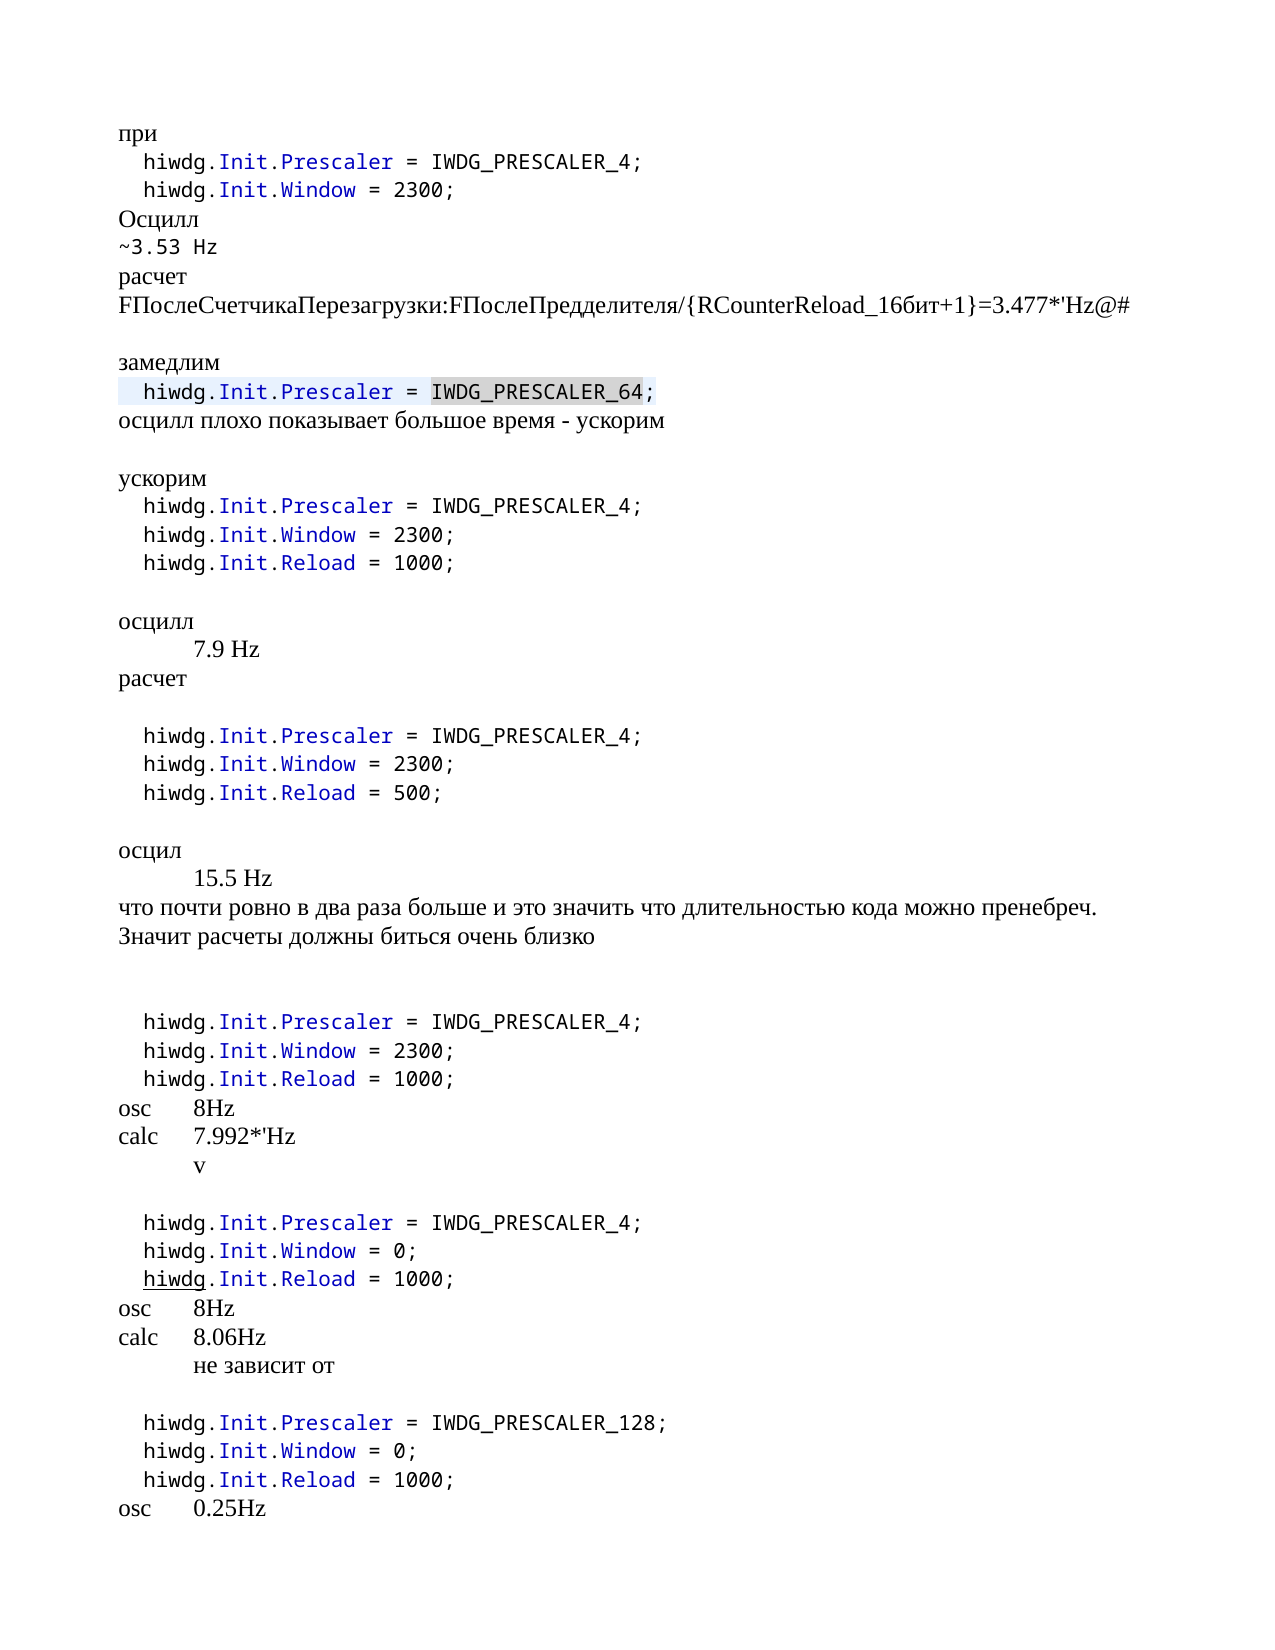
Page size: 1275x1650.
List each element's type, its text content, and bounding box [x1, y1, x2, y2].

text osc 0.25Hz [118, 1493, 1157, 1522]
text ускорим [118, 463, 1157, 492]
text расчет [118, 261, 1157, 290]
text hiwdg.Init.Reload = 500; [118, 778, 1157, 806]
text что почти ровно в два раза больше и это значить что длительностью кода можно пренебреч. Значит расчеты должны биться очень близко [118, 892, 1157, 950]
text hiwdg.Init.Window = 2300; [118, 175, 1157, 204]
text calc 8.06Hz [118, 1322, 1157, 1350]
text calc 7.992*'Hz [118, 1121, 1157, 1150]
text расчет [118, 663, 1157, 692]
text hiwdg.Init.Prescaler = IWDG_PRESCALER_4; [118, 1208, 1157, 1236]
text hiwdg.Init.Prescaler = IWDG_PRESCALER_4; [118, 492, 1157, 520]
text hiwdg.Init.Prescaler = IWDG_PRESCALER_4; [118, 721, 1157, 749]
text osc 8Hz [118, 1093, 1157, 1121]
text 7.9 Hz [118, 634, 1157, 663]
text hiwdg.Init.Window = 2300; [118, 1036, 1157, 1064]
text hiwdg.Init.Prescaler = IWDG_PRESCALER_4; [118, 1007, 1157, 1036]
text Осцилл [118, 204, 1157, 232]
text hiwdg.Init.Window = 0; [118, 1236, 1157, 1264]
text не зависит от [118, 1350, 1157, 1379]
text hiwdg.Init.Reload = 1000; [118, 548, 1157, 577]
text hiwdg.Init.Window = 2300; [118, 749, 1157, 778]
text hiwdg.Init.Window = 2300; [118, 520, 1157, 548]
text осцилл плохо показывает большое время - ускорим [118, 405, 1157, 434]
text v [118, 1150, 1157, 1179]
text ~3.53 Hz [118, 232, 1157, 261]
text FПослеСчетчикаПерезагрузки:FПослеПредделителя/{RCounterReload_16бит+1}=3.477*'Hz@# [118, 290, 1157, 318]
text осцил [118, 835, 1157, 863]
text hiwdg.Init.Reload = 1000; [118, 1064, 1157, 1093]
text hiwdg.Init.Prescaler = IWDG_PRESCALER_4; [118, 147, 1157, 175]
text hiwdg.Init.Prescaler = IWDG_PRESCALER_128; [118, 1408, 1157, 1436]
text hiwdg.Init.Window = 0; [118, 1436, 1157, 1465]
text 15.5 Hz [118, 863, 1157, 892]
text hiwdg.Init.Reload = 1000; [118, 1465, 1157, 1493]
text замедлим [118, 347, 1157, 376]
text hiwdg.Init.Reload = 1000; [118, 1264, 1157, 1293]
text osc 8Hz [118, 1293, 1157, 1322]
text осцилл [118, 606, 1157, 634]
text при [118, 118, 1157, 147]
text hiwdg.Init.Prescaler = IWDG_PRESCALER_64; [118, 376, 1157, 405]
